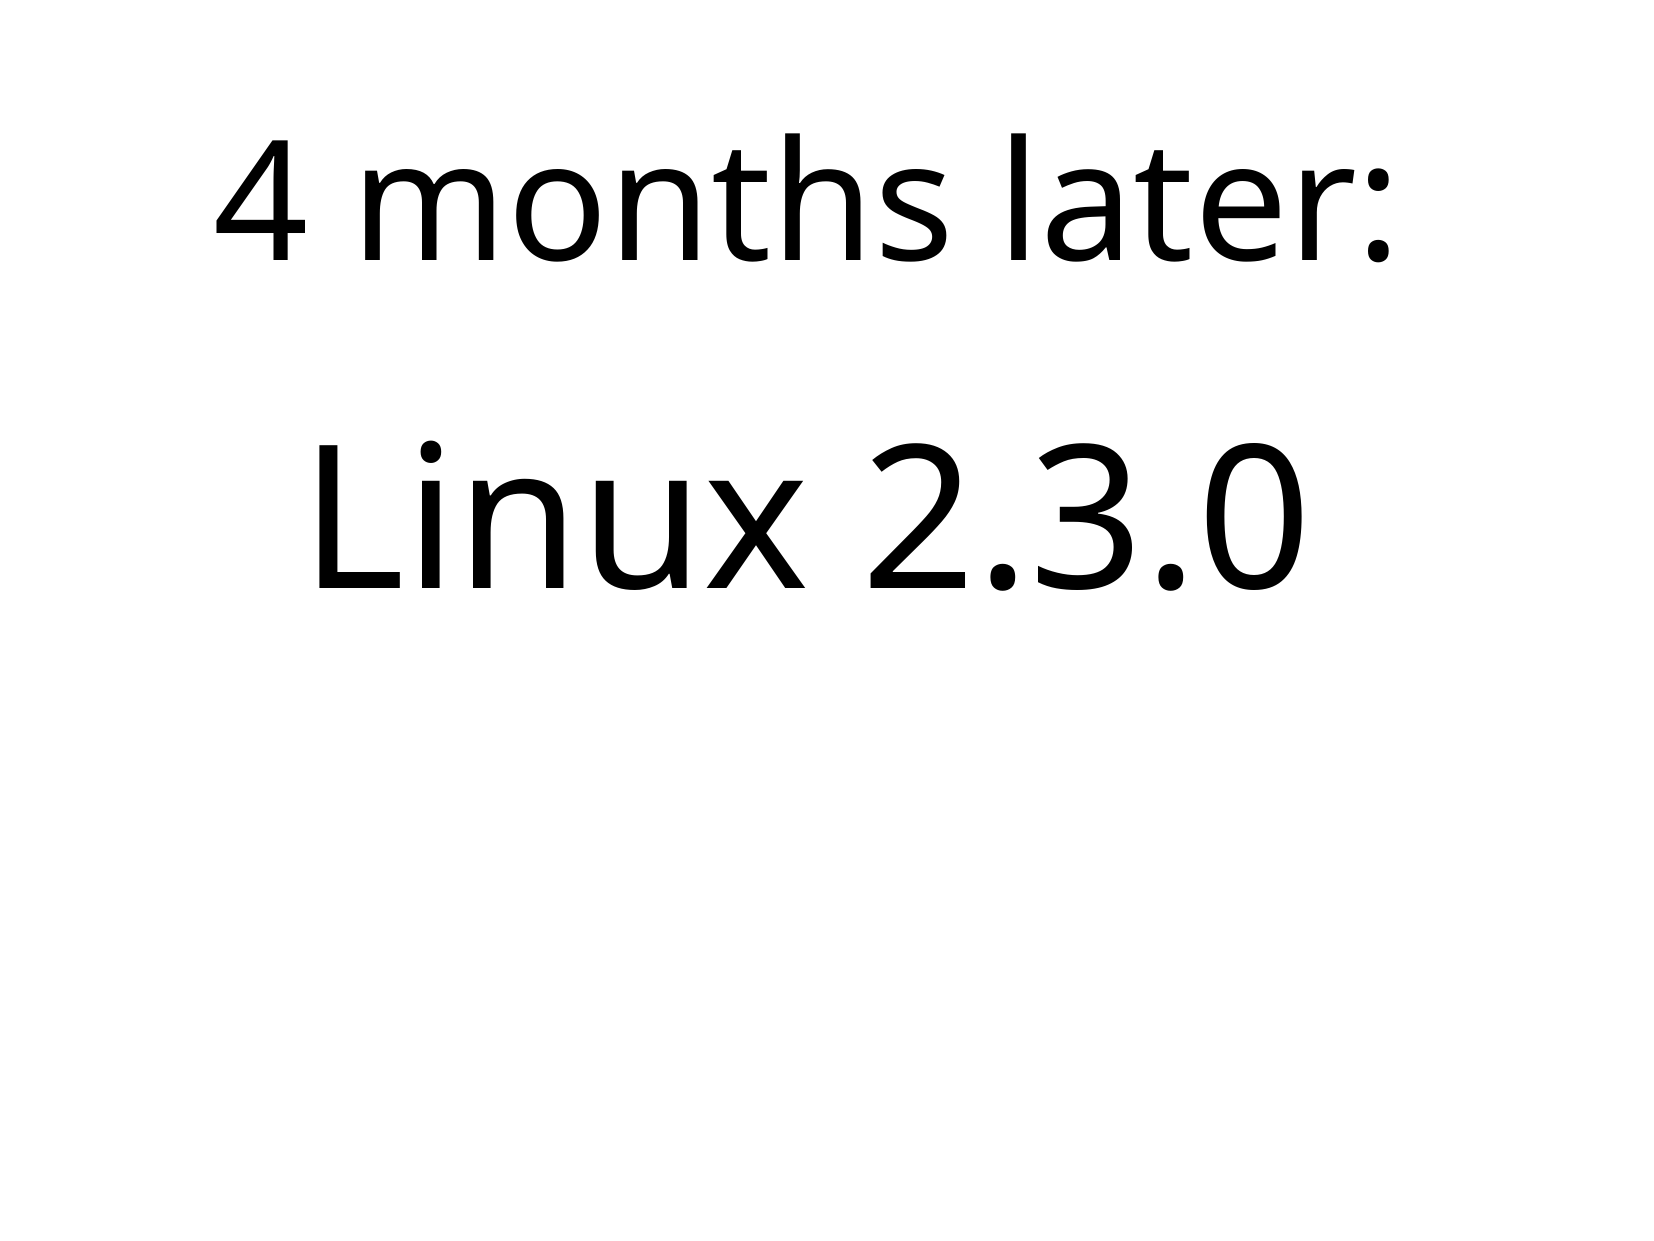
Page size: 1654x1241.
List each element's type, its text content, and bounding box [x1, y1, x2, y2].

text_box Linux 2.3.0 [285, 367, 1368, 623]
text_box 4 months later: [198, 75, 1456, 291]
